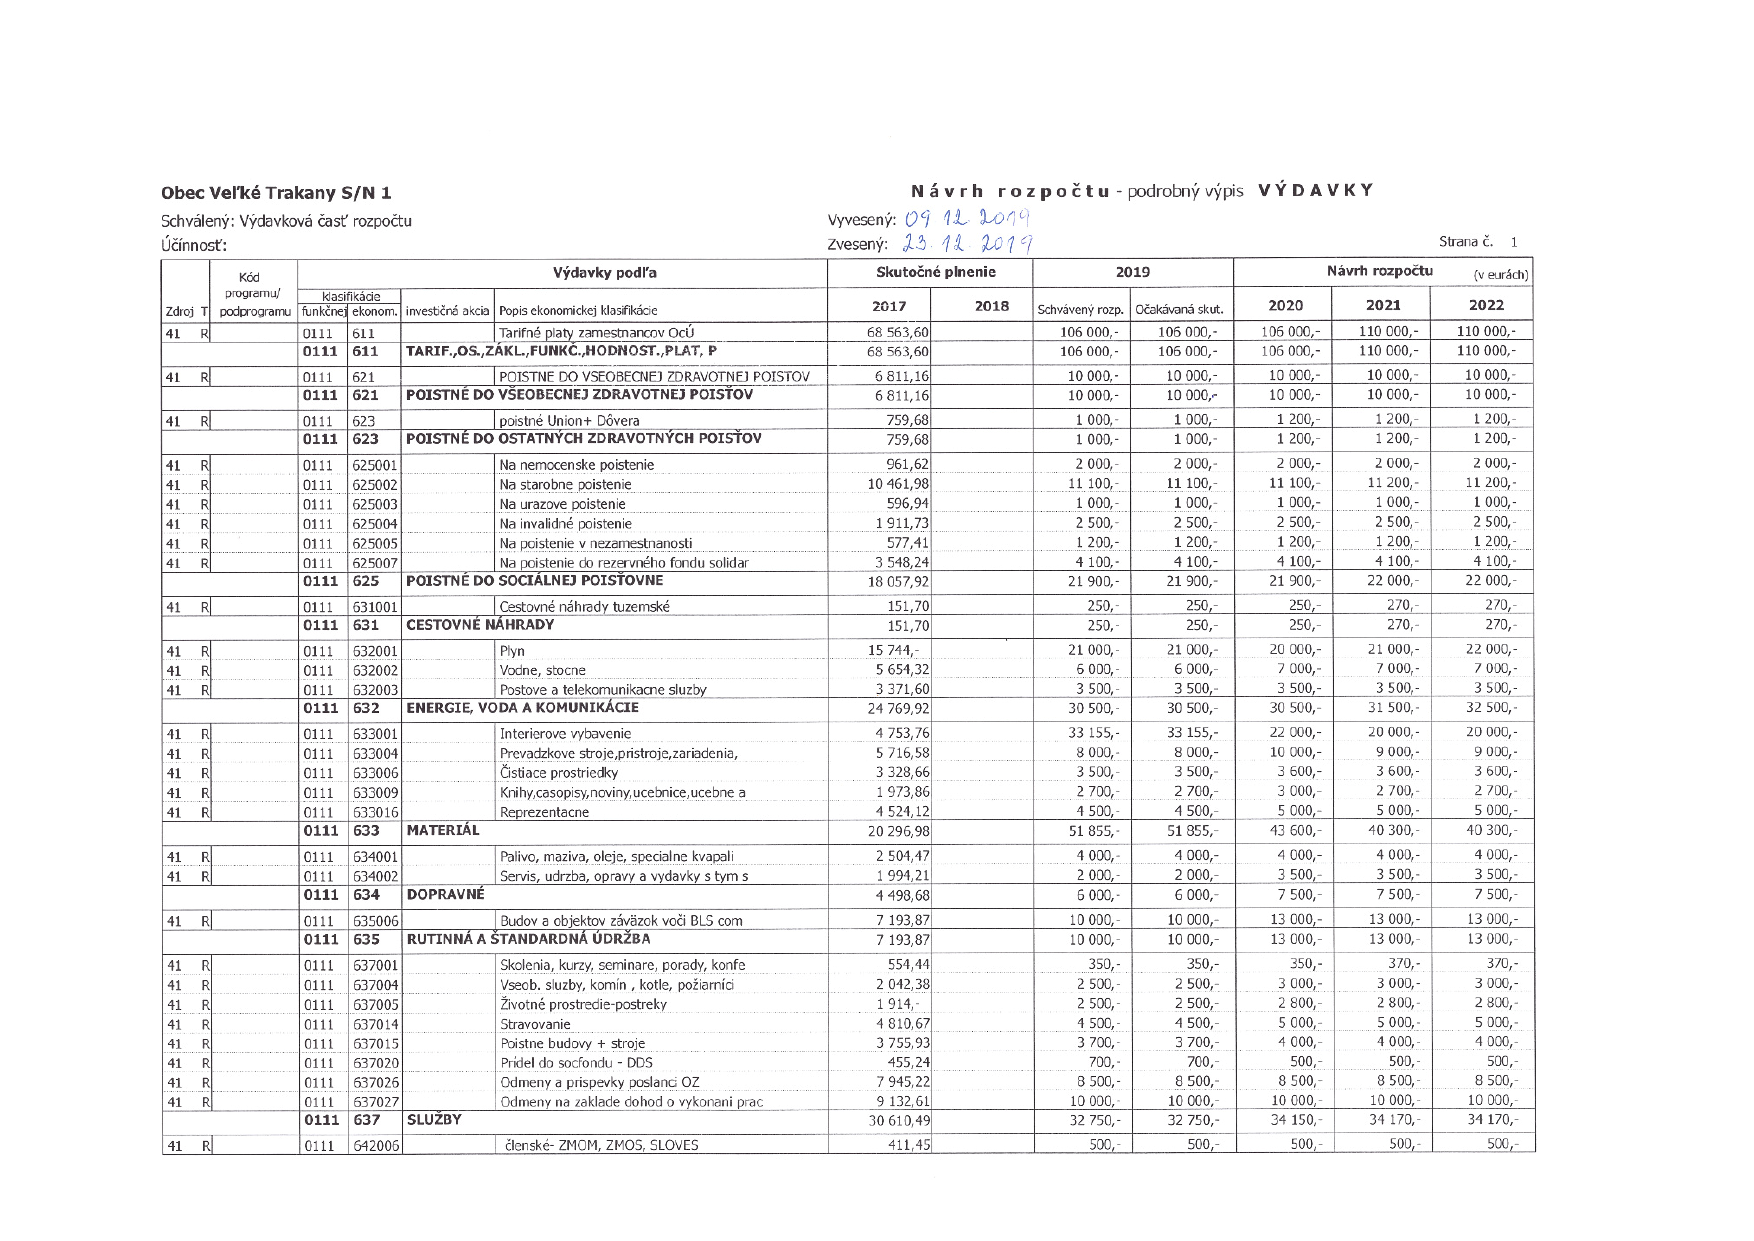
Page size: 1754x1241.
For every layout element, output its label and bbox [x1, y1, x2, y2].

picture [118, 118, 1636, 1222]
